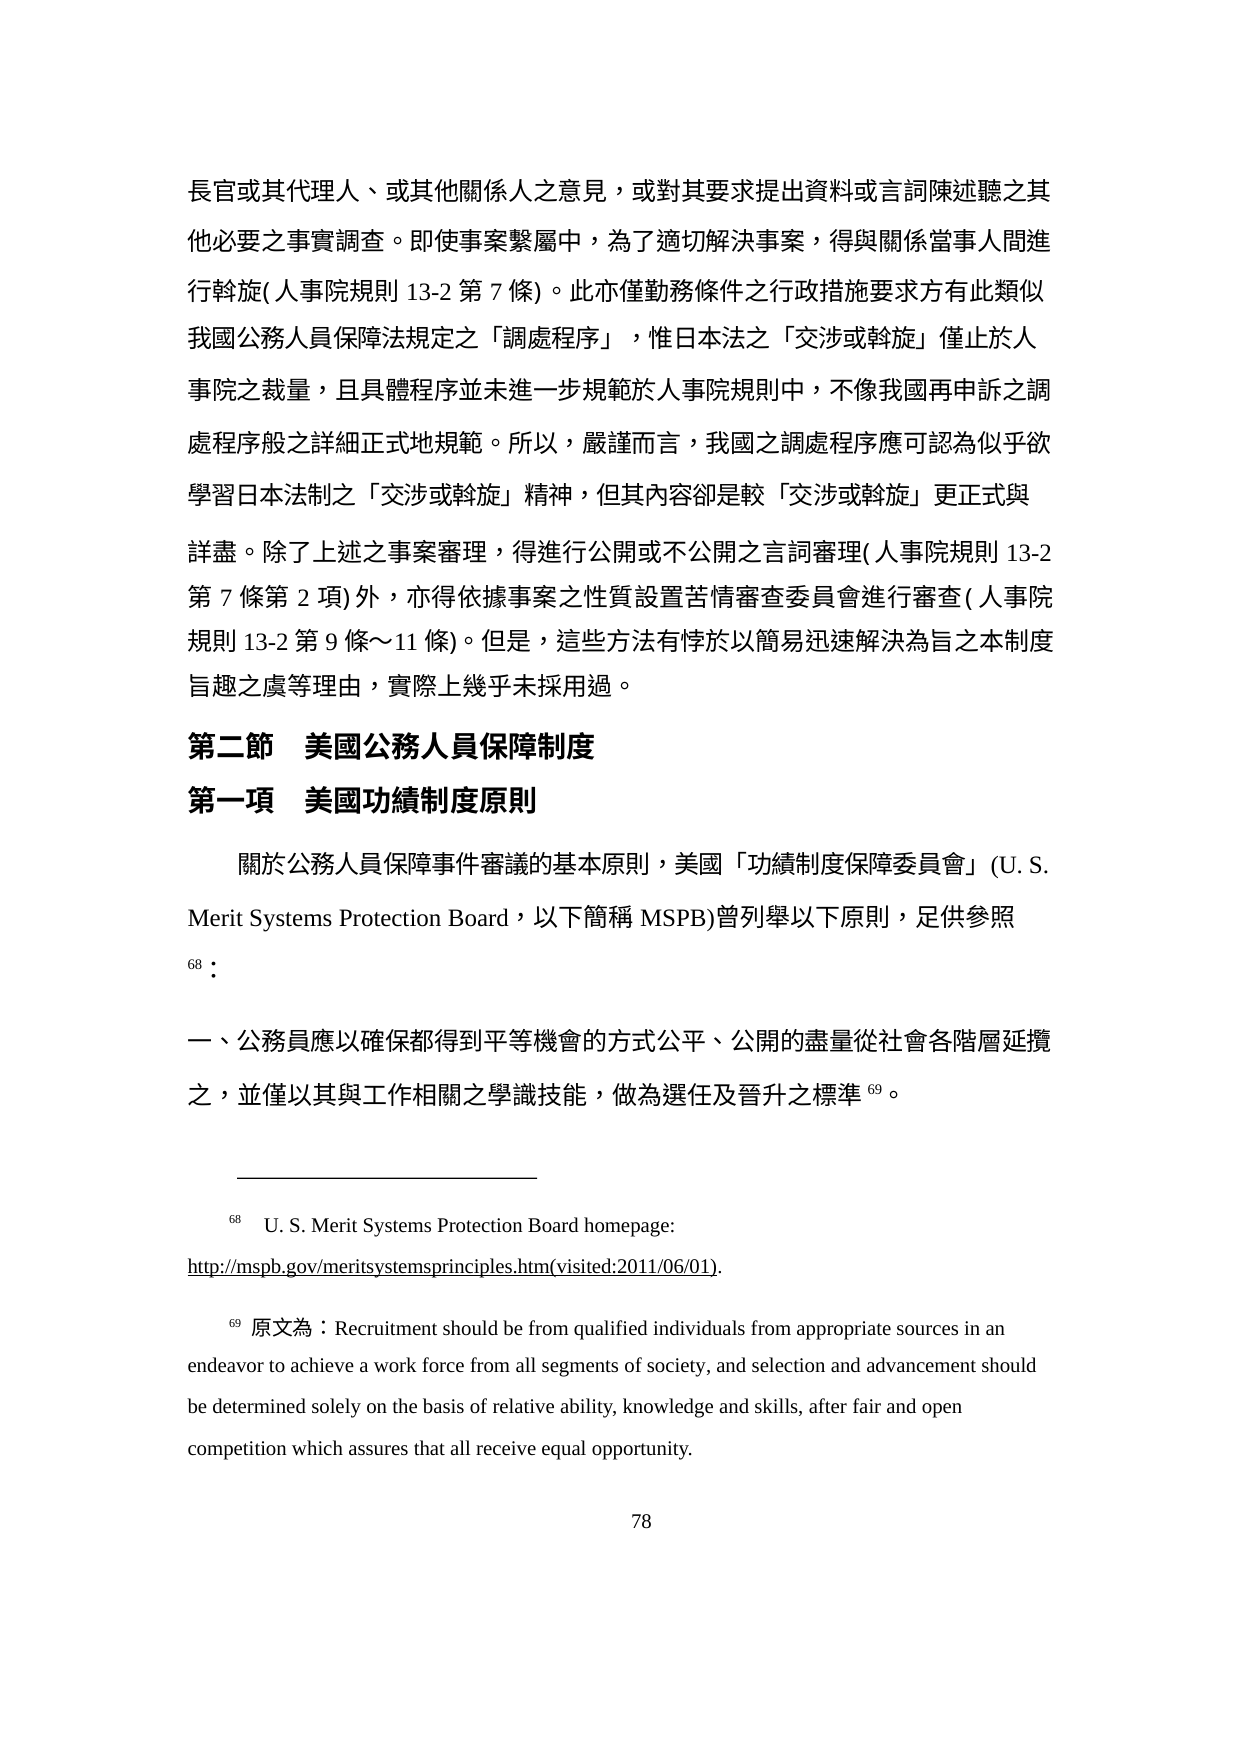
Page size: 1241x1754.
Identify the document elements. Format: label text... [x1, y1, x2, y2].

text 長官或其代理人、或其他關係人之意見，或對其要求提出資料或言詞陳述聽之其他必要之事實調查。即使事案繫屬中，為了適切解決事案，得與關係當事人間進行斡旋( 人事院規則 13-2 第 7 條)。此亦僅勤務條件之行政措施要求方有此類似 [187, 174, 1054, 308]
text 第 7 條第 2 項) 外，亦得依據事案之性質設置苦情審查委員會進行審查( 人事院規則 13-2 第 9 條〜11 條)。但是，這些方法有悖於以簡易迅速解決為旨之本制度旨趣之虞等理由，實際上幾乎未採用過。 [187, 580, 1054, 702]
text 之，並僅以其與工作相關之學識技能，做為選任及晉升之標準69。 [187, 1077, 1078, 1111]
text 68 U. S. Merit Systems Protection Board homepage: http://mspb.gov/meritsystemsprinciples.htm(visited:2011/06/01). [187, 1213, 730, 1278]
subtitle 第二節 美國公務人員保障制度第一項 美國功績制度原則 [187, 726, 597, 820]
text 事院之裁量，且具體程序並未進一步規範於人事院規則中，不像我國再申訴之調處程序般之詳細正式地規範。所以，嚴謹而言，我國之調處程序應可認為似乎欲學習日本法制之「交涉或斡旋」精神，但其內容卻是較「交涉或斡旋」更正式與 [187, 372, 1054, 512]
text 我國公務人員保障法規定之「調處程序」，惟日本法之「交涉或斡旋」僅止於人 [187, 324, 1078, 353]
text 78 [227, 1509, 1055, 1533]
text 69 原文為：Recruitment should be from qualified individuals from appropriate sources in an endeavor to achieve a work force from all segments of society, and selection and advancement should [187, 1313, 1078, 1377]
text 一、公務員應以確保都得到平等機會的方式公平、公開的盡量從社會各階層延攬 [187, 1024, 1078, 1058]
text 詳盡。除了上述之事案審理，得進行公開或不公開之言詞審理( 人事院規則 13-2 [187, 531, 1078, 569]
text be determined solely on the basis of relative ability, knowledge and skills, after fair and open competition which assures that all receive equal opportunity. [187, 1394, 976, 1460]
text 關於公務人員保障事件審議的基本原則，美國「功績制度保障委員會」(U. S. Merit Systems Protection Board，以下簡稱 MSPB)曾列舉以下原則，足供參照68： [187, 847, 1058, 987]
